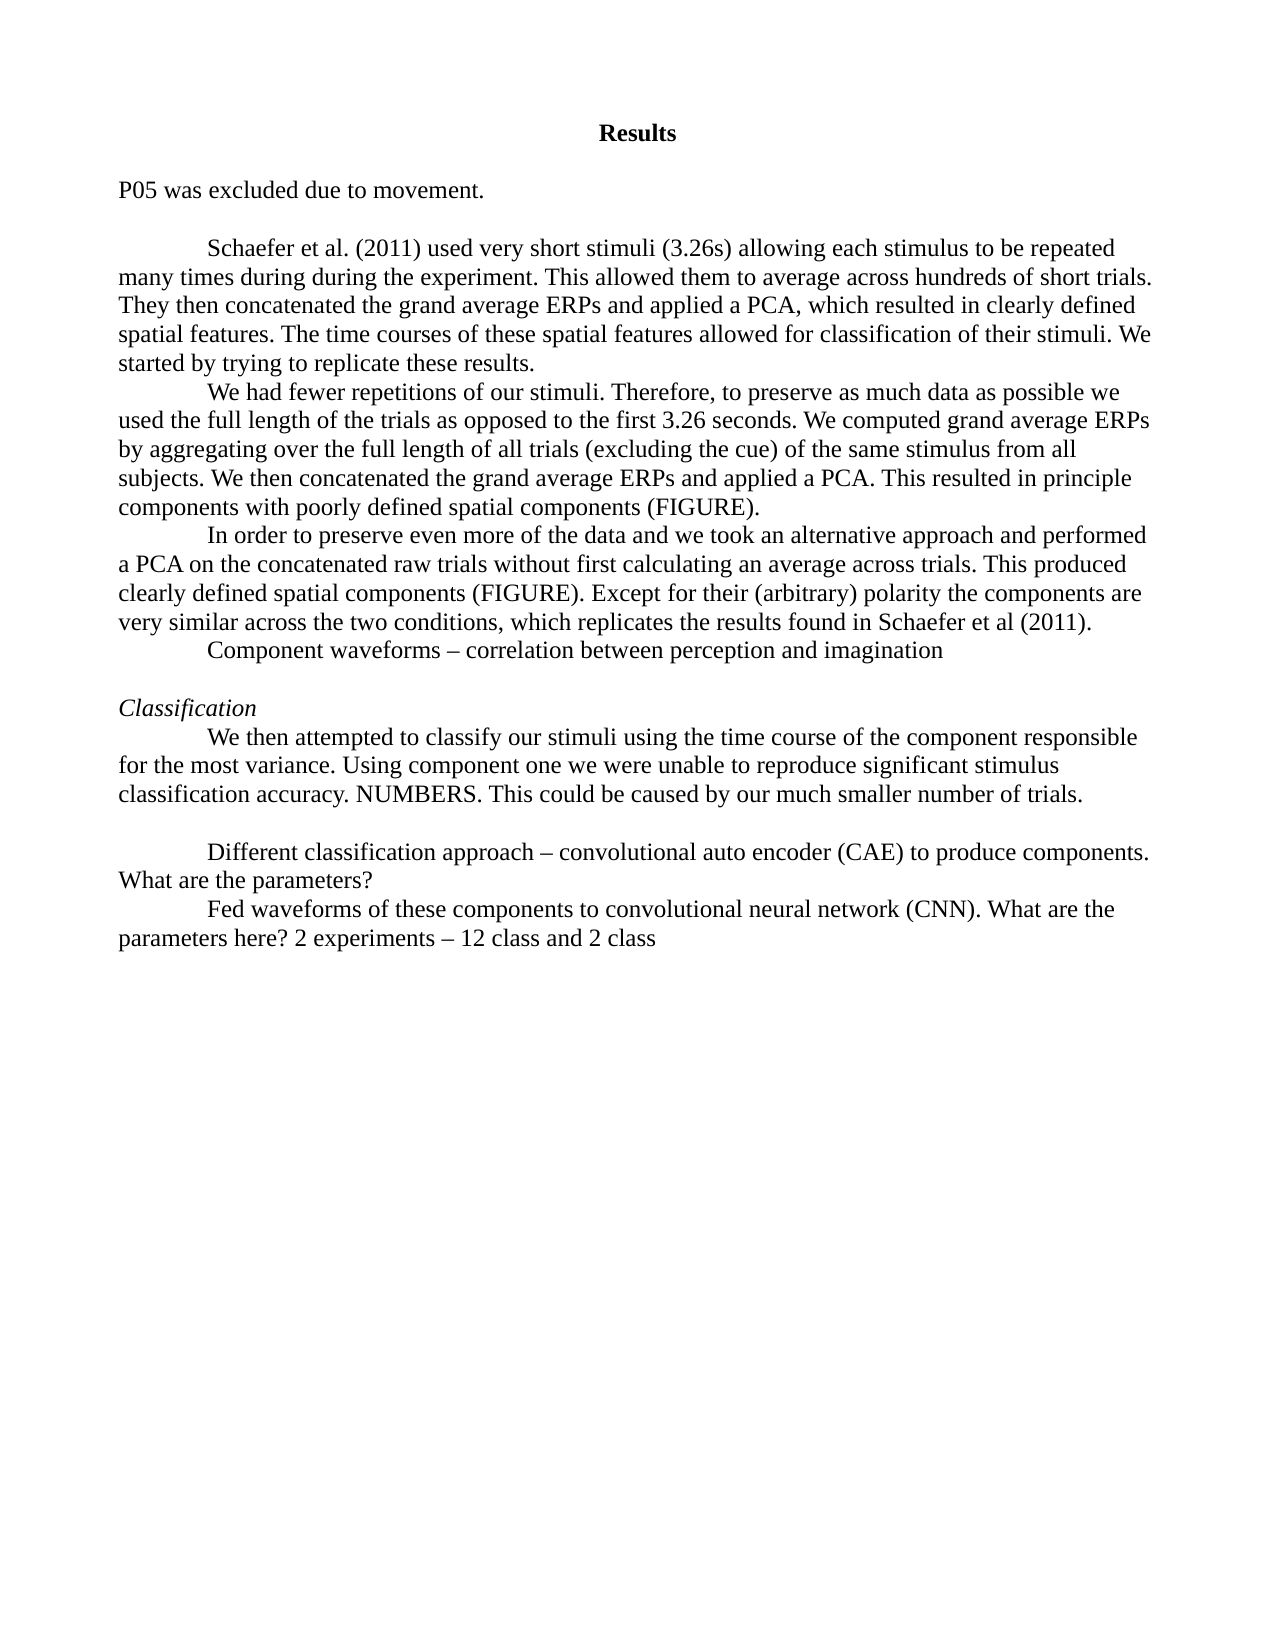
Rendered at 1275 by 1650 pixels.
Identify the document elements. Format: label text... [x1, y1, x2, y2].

text Classification [118, 693, 1157, 722]
text Results [118, 118, 1157, 147]
text Different classification approach – convolutional auto encoder (CAE) to produce components. What are the parameters? [118, 837, 1157, 894]
text In order to preserve even more of the data and we took an alternative approach and performed a PCA on the concatenated raw trials without first calculating an average across trials. This produced clearly defined spatial components (FIGURE). Except for their (arbitrary) polarity the components are very similar across the two conditions, which replicates the results found in Schaefer et al (2011). [118, 521, 1157, 636]
text P05 was excluded due to movement. [118, 176, 1157, 204]
text We then attempted to classify our stimuli using the time course of the component responsible for the most variance. Using component one we were unable to reproduce significant stimulus classification accuracy. NUMBERS. This could be caused by our much smaller number of trials. [118, 722, 1157, 808]
text Schaefer et al. (2011) used very short stimuli (3.26s) allowing each stimulus to be repeated many times during during the experiment. This allowed them to average across hundreds of short trials. They then concatenated the grand average ERPs and applied a PCA, which resulted in clearly defined spatial features. The time courses of these spatial features allowed for classification of their stimuli. We started by trying to replicate these results. [118, 233, 1157, 377]
text We had fewer repetitions of our stimuli. Therefore, to preserve as much data as possible we used the full length of the trials as opposed to the first 3.26 seconds. We computed grand average ERPs by aggregating over the full length of all trials (excluding the cue) of the same stimulus from all subjects. We then concatenated the grand average ERPs and applied a PCA. This resulted in principle components with poorly defined spatial components (FIGURE). [118, 377, 1157, 521]
text Component waveforms – correlation between perception and imagination [118, 636, 1157, 664]
text Fed waveforms of these components to convolutional neural network (CNN). What are the parameters here? 2 experiments – 12 class and 2 class [118, 894, 1157, 952]
